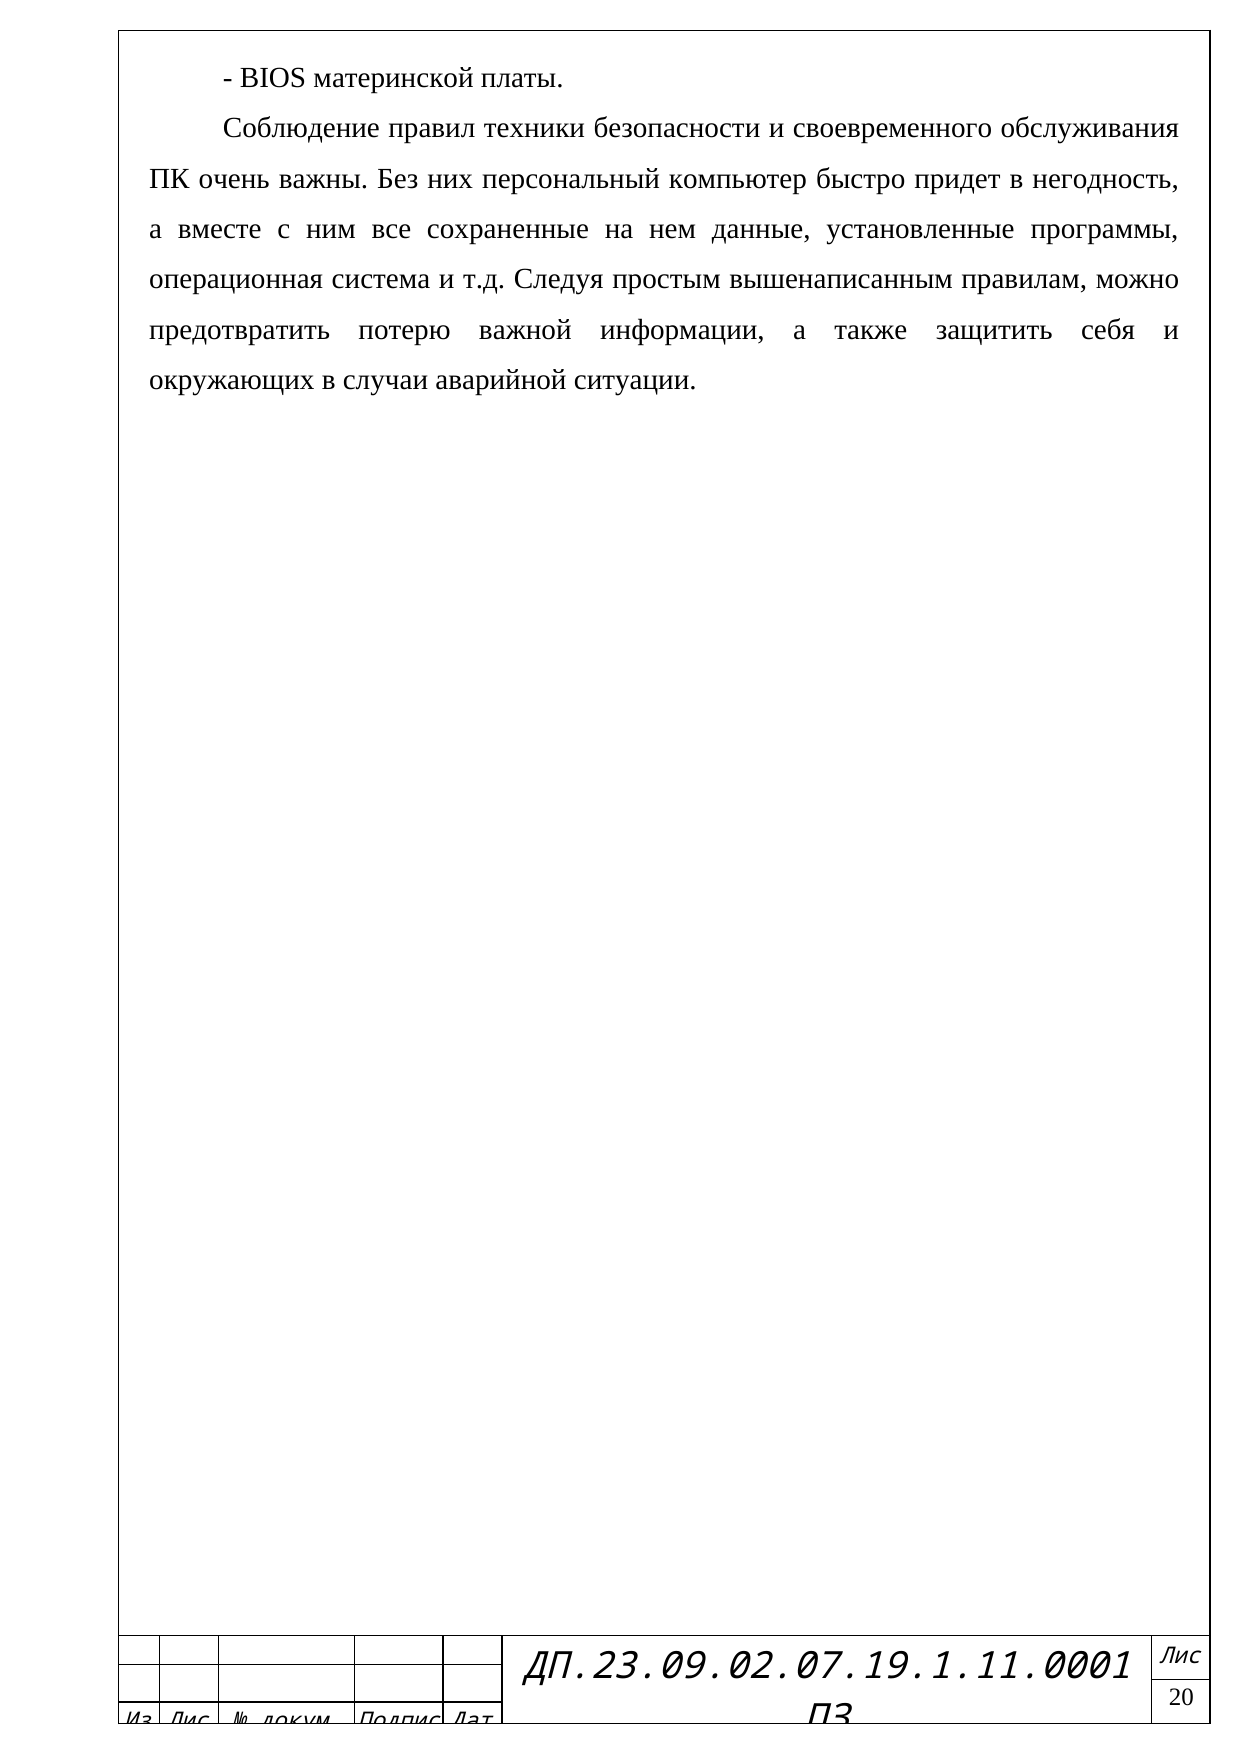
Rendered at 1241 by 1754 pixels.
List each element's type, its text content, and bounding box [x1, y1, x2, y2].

text Соблюдение правил техники безопасности и своевременного обслуживания ПК очень важны. Без них персональный компьютер быстро придет в негодность, а вместе с ним все сохраненные на нем данные, установленные программы, операционная система и т.д. Следуя простым вышенаписанным правилам, можно предотвратить потерю важной информации, а также защитить себя и окружающих в случаи аварийной ситуации. [149, 111, 1180, 396]
text - BIOS материнской платы. [149, 60, 1180, 94]
